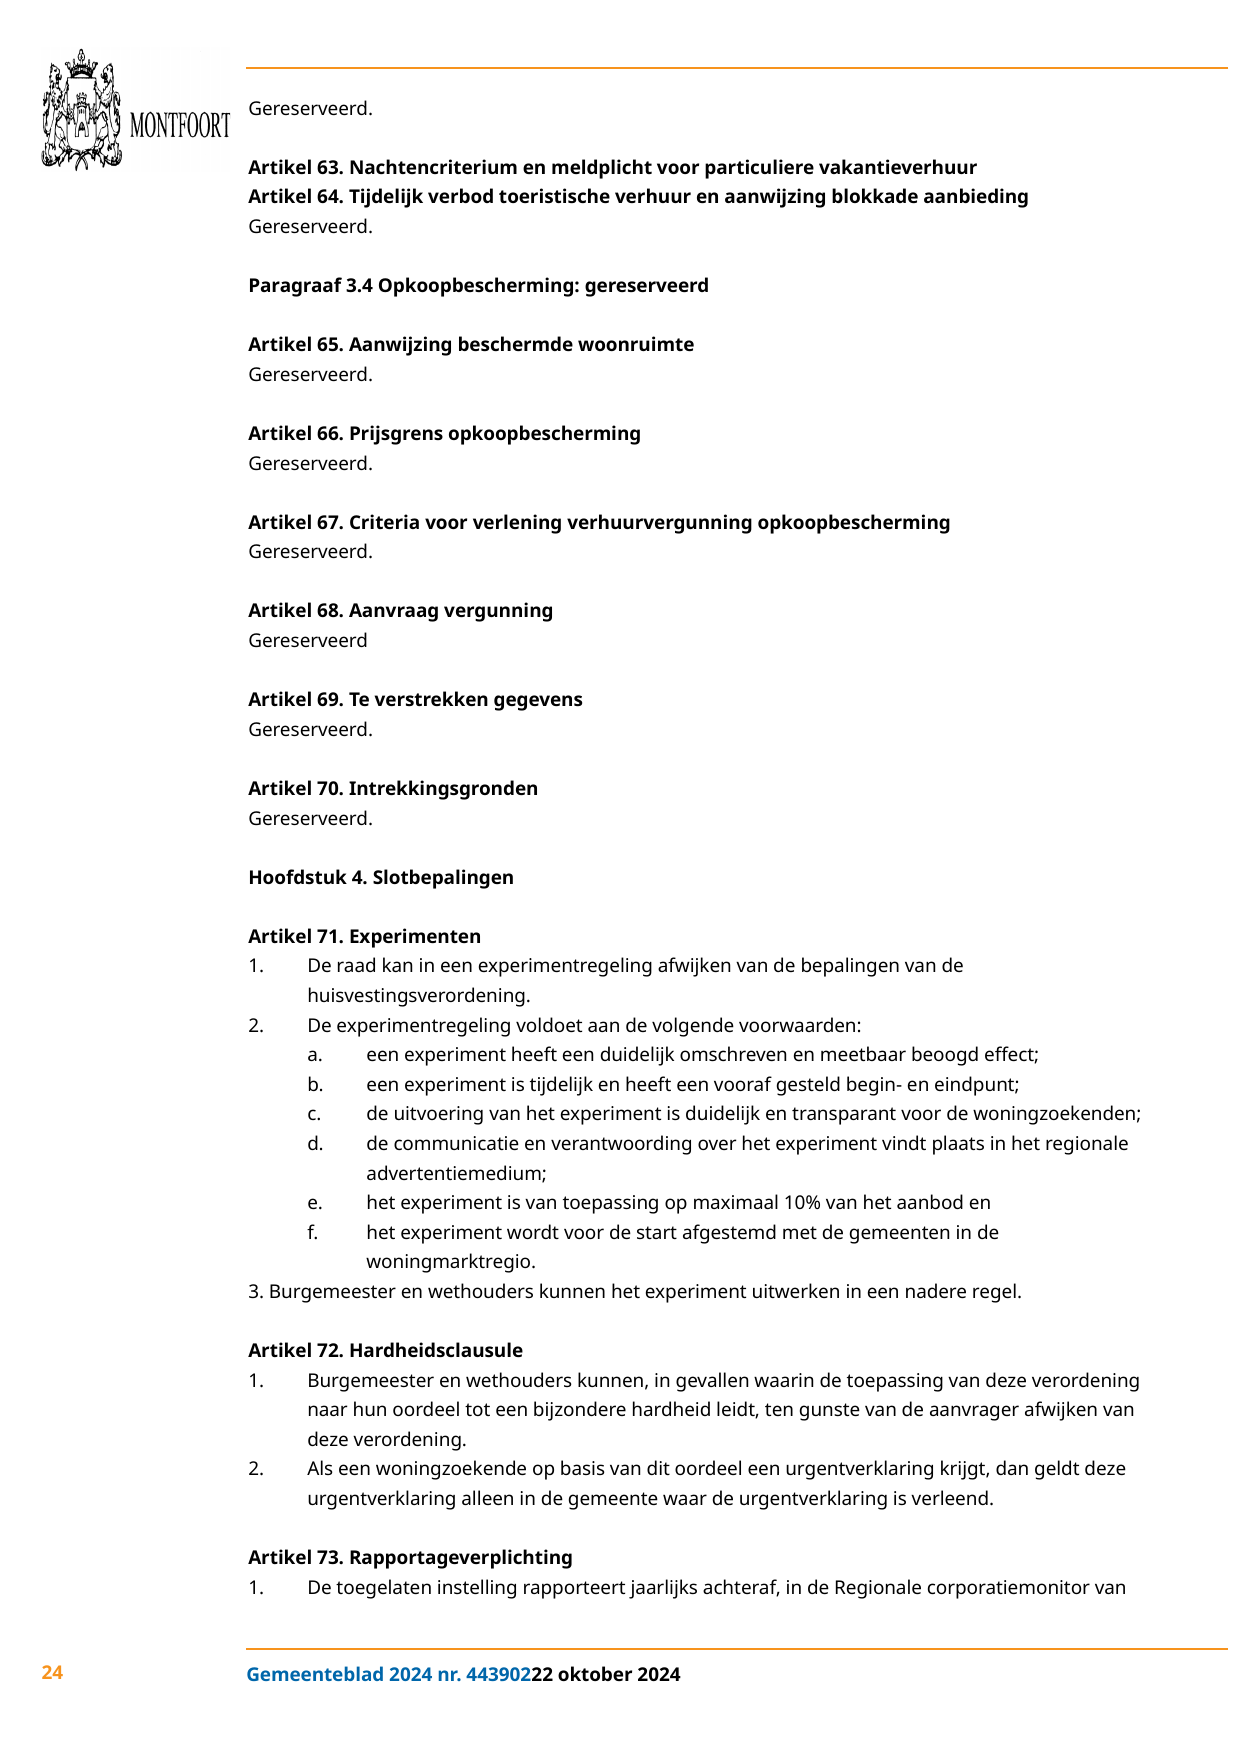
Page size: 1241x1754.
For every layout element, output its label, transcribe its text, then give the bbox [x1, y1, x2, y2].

text Gereserveerd. [248, 538, 1152, 564]
text Hoofdstuk 4. Slotbepalingen [248, 864, 1152, 890]
list De toegelaten instelling rapporteert jaarlijks achteraf, in de Regionale corporatiemonitor van [248, 1574, 1152, 1600]
text Gereserveerd. [248, 361, 1152, 387]
text Artikel 67. Criteria voor verlening verhuurvergunning opkoopbescherming [248, 509, 1152, 535]
text Artikel 70. Intrekkingsgronden [248, 775, 1152, 801]
text Artikel 71. Experimenten [248, 923, 1152, 949]
list een experiment heeft een duidelijk omschreven en meetbaar beoogd effect; [307, 1041, 1152, 1067]
list de uitvoering van het experiment is duidelijk en transparant voor de woningzoekenden; [307, 1101, 1152, 1126]
text Gereserveerd. [248, 716, 1152, 742]
picture [41, 47, 231, 172]
list De raad kan in een experimentregeling afwijken van de bepalingen van de huisvestingsverordening. [248, 953, 1152, 1008]
text Gereserveerd. [248, 213, 1152, 239]
text Artikel 63. Nachtencriterium en meldplicht voor particuliere vakantieverhuur [248, 154, 1152, 180]
text Artikel 72. Hardheidsclausule [248, 1337, 1152, 1363]
list een experiment is tijdelijk en heeft een vooraf gesteld begin- en eindpunt; [307, 1071, 1152, 1097]
text Gereserveerd. [248, 805, 1152, 831]
text Artikel 65. Aanwijzing beschermde woonruimte [248, 331, 1152, 357]
list de communicatie en verantwoording over het experiment vindt plaats in het regionale advertentiemedium; [307, 1130, 1152, 1186]
text Artikel 64. Tijdelijk verbod toeristische verhuur en aanwijzing blokkade aanbieding [248, 183, 1152, 209]
text Artikel 73. Rapportageverplichting [248, 1544, 1152, 1570]
list het experiment wordt voor de start afgestemd met de gemeenten in de woningmarktregio. [307, 1219, 1152, 1274]
text Gereserveerd. [248, 450, 1152, 476]
text Gereserveerd. [248, 95, 1152, 121]
text 3. Burgemeester en wethouders kunnen het experiment uitwerken in een nadere regel. [248, 1278, 1152, 1304]
text Paragraaf 3.4 Opkoopbescherming: gereserveerd [248, 272, 1152, 298]
list Als een woningzoekende op basis van dit oordeel een urgentverklaring krijgt, dan geldt deze urgentverklaring alleen in de gemeente waar de urgentverklaring is verleend. [248, 1456, 1152, 1511]
list het experiment is van toepassing op maximaal 10% van het aanbod en [307, 1189, 1152, 1215]
text Artikel 69. Te verstrekken gegevens [248, 686, 1152, 712]
list De experimentregeling voldoet aan de volgende voorwaarden: [248, 1012, 1152, 1038]
text Artikel 66. Prijsgrens opkoopbescherming [248, 420, 1152, 446]
text Artikel 68. Aanvraag vergunning [248, 598, 1152, 623]
list Burgemeester en wethouders kunnen, in gevallen waarin de toepassing van deze verordening naar hun oordeel tot een bijzondere hardheid leidt, ten gunste van de aanvrager afwijken van deze verordening. [248, 1367, 1152, 1452]
text Gereserveerd [248, 627, 1152, 653]
